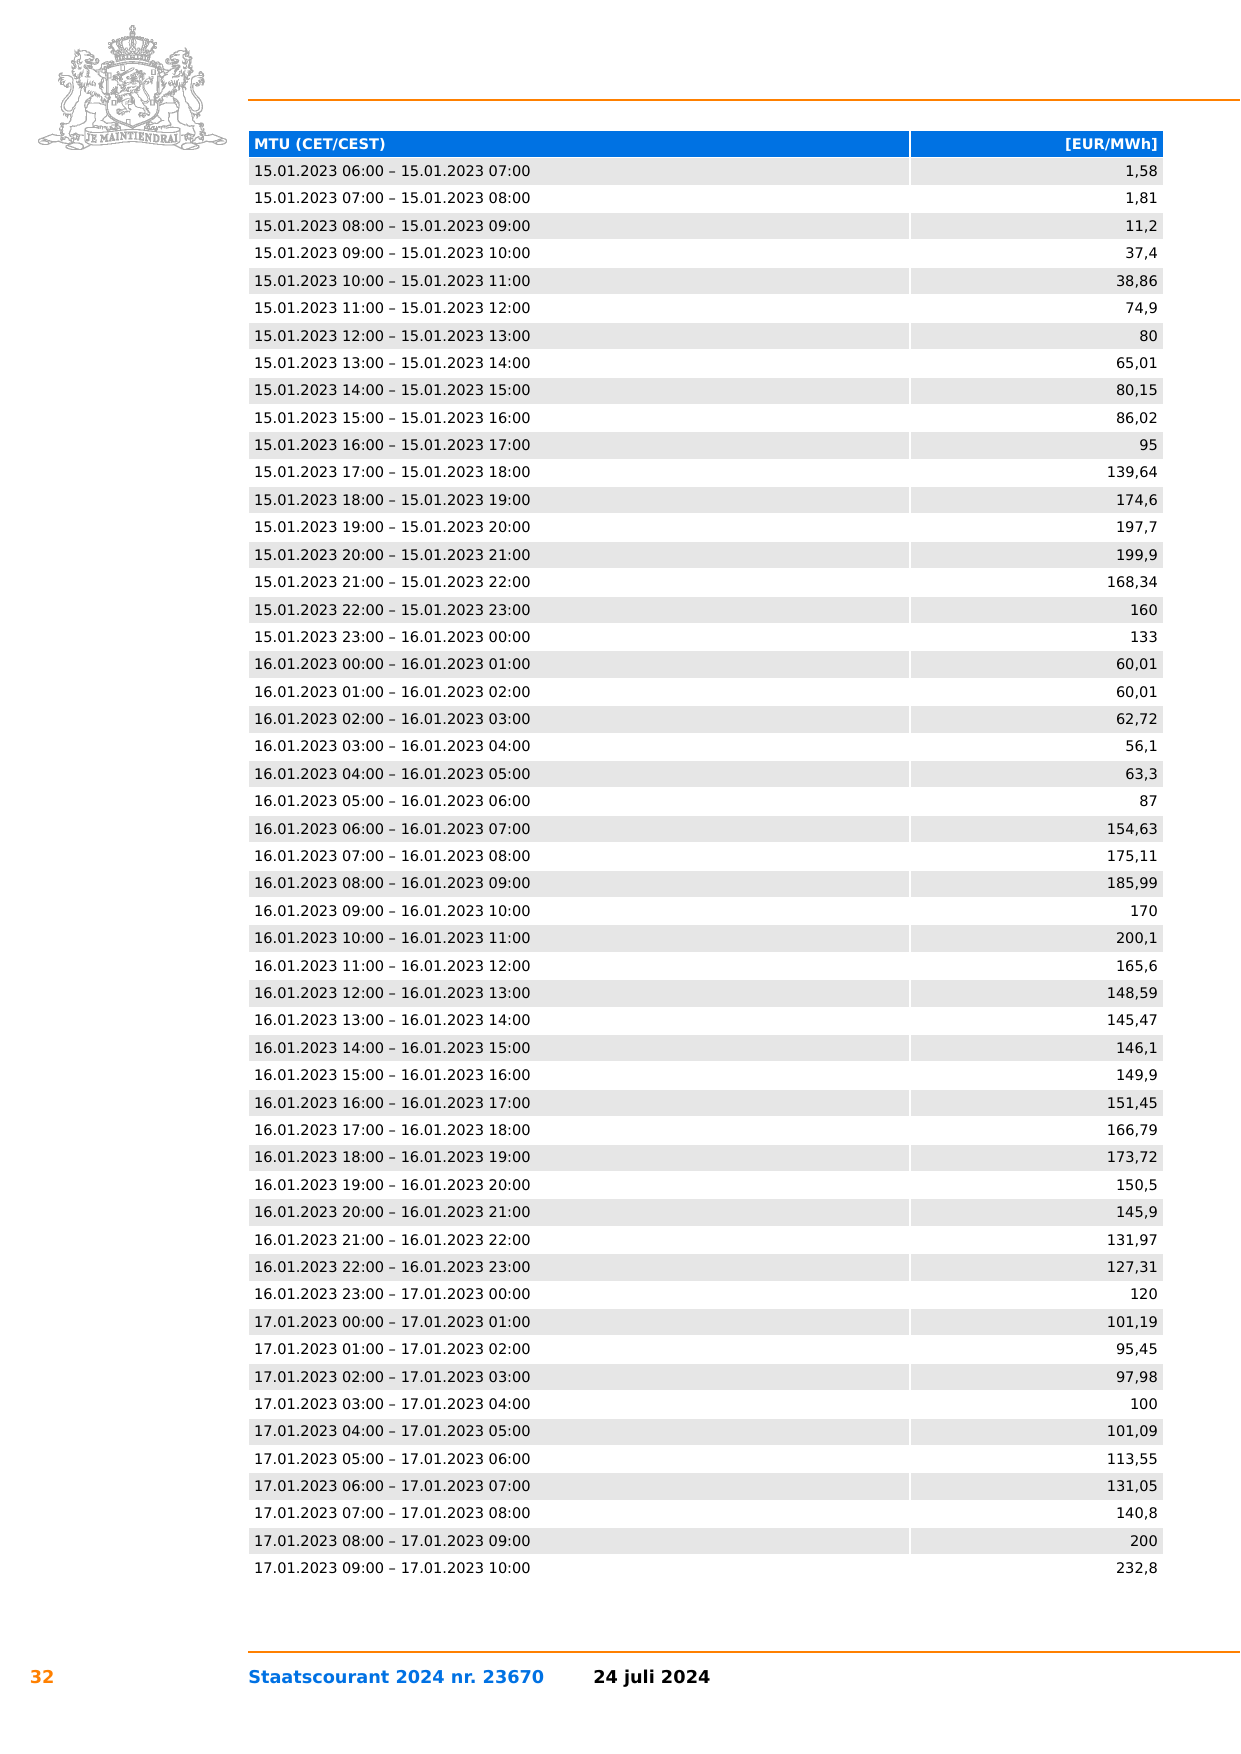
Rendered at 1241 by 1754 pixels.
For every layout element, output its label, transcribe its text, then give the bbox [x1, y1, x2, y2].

table_header MTU (CET/CEST) [249, 131, 909, 157]
table_cell 1,81 [911, 186, 1163, 212]
table_cell 95,45 [911, 1336, 1163, 1363]
table_cell 80 [911, 323, 1163, 349]
table_cell 15.01.2023 17:00 – 15.01.2023 18:00 [249, 460, 909, 486]
table_cell 120 [911, 1282, 1163, 1308]
table_cell 200,1 [911, 925, 1163, 952]
table_cell 15.01.2023 22:00 – 15.01.2023 23:00 [249, 597, 909, 623]
table_cell 16.01.2023 10:00 – 16.01.2023 11:00 [249, 925, 909, 952]
table_cell 16.01.2023 13:00 – 16.01.2023 14:00 [249, 1008, 909, 1034]
table_cell 131,97 [911, 1227, 1163, 1253]
table_cell 56,1 [911, 734, 1163, 760]
table_cell 166,79 [911, 1117, 1163, 1143]
table_cell 95 [911, 432, 1163, 459]
table_cell 174,6 [911, 487, 1163, 513]
table_cell 87 [911, 789, 1163, 815]
table_cell 165,6 [911, 953, 1163, 979]
table_cell 139,64 [911, 460, 1163, 486]
table_cell 16.01.2023 14:00 – 16.01.2023 15:00 [249, 1035, 909, 1061]
table_cell 80,15 [911, 378, 1163, 404]
table_cell 17.01.2023 00:00 – 17.01.2023 01:00 [249, 1309, 909, 1335]
table_cell 232,8 [911, 1556, 1163, 1582]
table_cell 16.01.2023 08:00 – 16.01.2023 09:00 [249, 871, 909, 897]
table_cell 16.01.2023 23:00 – 17.01.2023 00:00 [249, 1282, 909, 1308]
table_cell 17.01.2023 09:00 – 17.01.2023 10:00 [249, 1556, 909, 1582]
table_header [EUR/MWh] [911, 131, 1163, 157]
table_cell 38,86 [911, 268, 1163, 294]
table_cell 1,58 [911, 158, 1163, 185]
table_cell 197,7 [911, 515, 1163, 541]
table_cell 17.01.2023 01:00 – 17.01.2023 02:00 [249, 1336, 909, 1363]
table_cell 17.01.2023 08:00 – 17.01.2023 09:00 [249, 1528, 909, 1554]
table_cell 16.01.2023 07:00 – 16.01.2023 08:00 [249, 843, 909, 869]
table_cell 11,2 [911, 213, 1163, 239]
table_cell 17.01.2023 07:00 – 17.01.2023 08:00 [249, 1501, 909, 1527]
table_cell 86,02 [911, 405, 1163, 431]
table_cell 15.01.2023 23:00 – 16.01.2023 00:00 [249, 624, 909, 650]
table_cell 16.01.2023 09:00 – 16.01.2023 10:00 [249, 898, 909, 924]
table_cell 113,55 [911, 1446, 1163, 1472]
table_cell 15.01.2023 20:00 – 15.01.2023 21:00 [249, 542, 909, 568]
table_cell 199,9 [911, 542, 1163, 568]
table_cell 16.01.2023 05:00 – 16.01.2023 06:00 [249, 789, 909, 815]
table_cell 15.01.2023 08:00 – 15.01.2023 09:00 [249, 213, 909, 239]
table_cell 60,01 [911, 679, 1163, 705]
table_cell 127,31 [911, 1254, 1163, 1281]
table_cell 101,19 [911, 1309, 1163, 1335]
table_cell 15.01.2023 16:00 – 15.01.2023 17:00 [249, 432, 909, 459]
table_cell 131,05 [911, 1473, 1163, 1500]
table_cell 173,72 [911, 1145, 1163, 1171]
table_cell 15.01.2023 12:00 – 15.01.2023 13:00 [249, 323, 909, 349]
table_cell 17.01.2023 02:00 – 17.01.2023 03:00 [249, 1364, 909, 1390]
table_cell 170 [911, 898, 1163, 924]
table_cell 16.01.2023 03:00 – 16.01.2023 04:00 [249, 734, 909, 760]
table_cell 37,4 [911, 241, 1163, 267]
table_cell 16.01.2023 02:00 – 16.01.2023 03:00 [249, 706, 909, 733]
table_cell 16.01.2023 21:00 – 16.01.2023 22:00 [249, 1227, 909, 1253]
table_cell 15.01.2023 19:00 – 15.01.2023 20:00 [249, 515, 909, 541]
table_cell 16.01.2023 11:00 – 16.01.2023 12:00 [249, 953, 909, 979]
table_cell 15.01.2023 09:00 – 15.01.2023 10:00 [249, 241, 909, 267]
table_cell 145,47 [911, 1008, 1163, 1034]
table_cell 17.01.2023 04:00 – 17.01.2023 05:00 [249, 1419, 909, 1445]
table_cell 63,3 [911, 761, 1163, 787]
table_cell 15.01.2023 07:00 – 15.01.2023 08:00 [249, 186, 909, 212]
table_cell 16.01.2023 20:00 – 16.01.2023 21:00 [249, 1199, 909, 1226]
table_cell 149,9 [911, 1063, 1163, 1089]
table_cell 62,72 [911, 706, 1163, 733]
table_cell 148,59 [911, 980, 1163, 1007]
table_cell 15.01.2023 11:00 – 15.01.2023 12:00 [249, 295, 909, 322]
picture [38, 25, 227, 150]
table_cell 146,1 [911, 1035, 1163, 1061]
table_cell 15.01.2023 06:00 – 15.01.2023 07:00 [249, 158, 909, 185]
table_cell 60,01 [911, 651, 1163, 678]
table_cell 154,63 [911, 816, 1163, 842]
table_cell 16.01.2023 19:00 – 16.01.2023 20:00 [249, 1172, 909, 1198]
table_cell 16.01.2023 17:00 – 16.01.2023 18:00 [249, 1117, 909, 1143]
table_cell 16.01.2023 01:00 – 16.01.2023 02:00 [249, 679, 909, 705]
table_cell 16.01.2023 18:00 – 16.01.2023 19:00 [249, 1145, 909, 1171]
table_cell 100 [911, 1391, 1163, 1417]
table_cell 185,99 [911, 871, 1163, 897]
table_cell 16.01.2023 15:00 – 16.01.2023 16:00 [249, 1063, 909, 1089]
table_cell 15.01.2023 18:00 – 15.01.2023 19:00 [249, 487, 909, 513]
table_cell 145,9 [911, 1199, 1163, 1226]
table_cell 17.01.2023 05:00 – 17.01.2023 06:00 [249, 1446, 909, 1472]
table_cell 16.01.2023 06:00 – 16.01.2023 07:00 [249, 816, 909, 842]
table_cell 133 [911, 624, 1163, 650]
table_cell 160 [911, 597, 1163, 623]
table_cell 16.01.2023 22:00 – 16.01.2023 23:00 [249, 1254, 909, 1281]
table_cell 65,01 [911, 350, 1163, 376]
table_cell 15.01.2023 13:00 – 15.01.2023 14:00 [249, 350, 909, 376]
table_cell 101,09 [911, 1419, 1163, 1445]
table_cell 16.01.2023 00:00 – 16.01.2023 01:00 [249, 651, 909, 678]
table_cell 74,9 [911, 295, 1163, 322]
table_cell 15.01.2023 10:00 – 15.01.2023 11:00 [249, 268, 909, 294]
table_cell 151,45 [911, 1090, 1163, 1116]
table_cell 15.01.2023 15:00 – 15.01.2023 16:00 [249, 405, 909, 431]
table_cell 16.01.2023 04:00 – 16.01.2023 05:00 [249, 761, 909, 787]
table_cell 97,98 [911, 1364, 1163, 1390]
table_cell 17.01.2023 06:00 – 17.01.2023 07:00 [249, 1473, 909, 1500]
table_cell 16.01.2023 16:00 – 16.01.2023 17:00 [249, 1090, 909, 1116]
table_cell 140,8 [911, 1501, 1163, 1527]
table_cell 168,34 [911, 569, 1163, 596]
table_cell 15.01.2023 14:00 – 15.01.2023 15:00 [249, 378, 909, 404]
table_cell 15.01.2023 21:00 – 15.01.2023 22:00 [249, 569, 909, 596]
table_cell 150,5 [911, 1172, 1163, 1198]
table_cell 175,11 [911, 843, 1163, 869]
table_cell 17.01.2023 03:00 – 17.01.2023 04:00 [249, 1391, 909, 1417]
table_cell 16.01.2023 12:00 – 16.01.2023 13:00 [249, 980, 909, 1007]
table_cell 200 [911, 1528, 1163, 1554]
